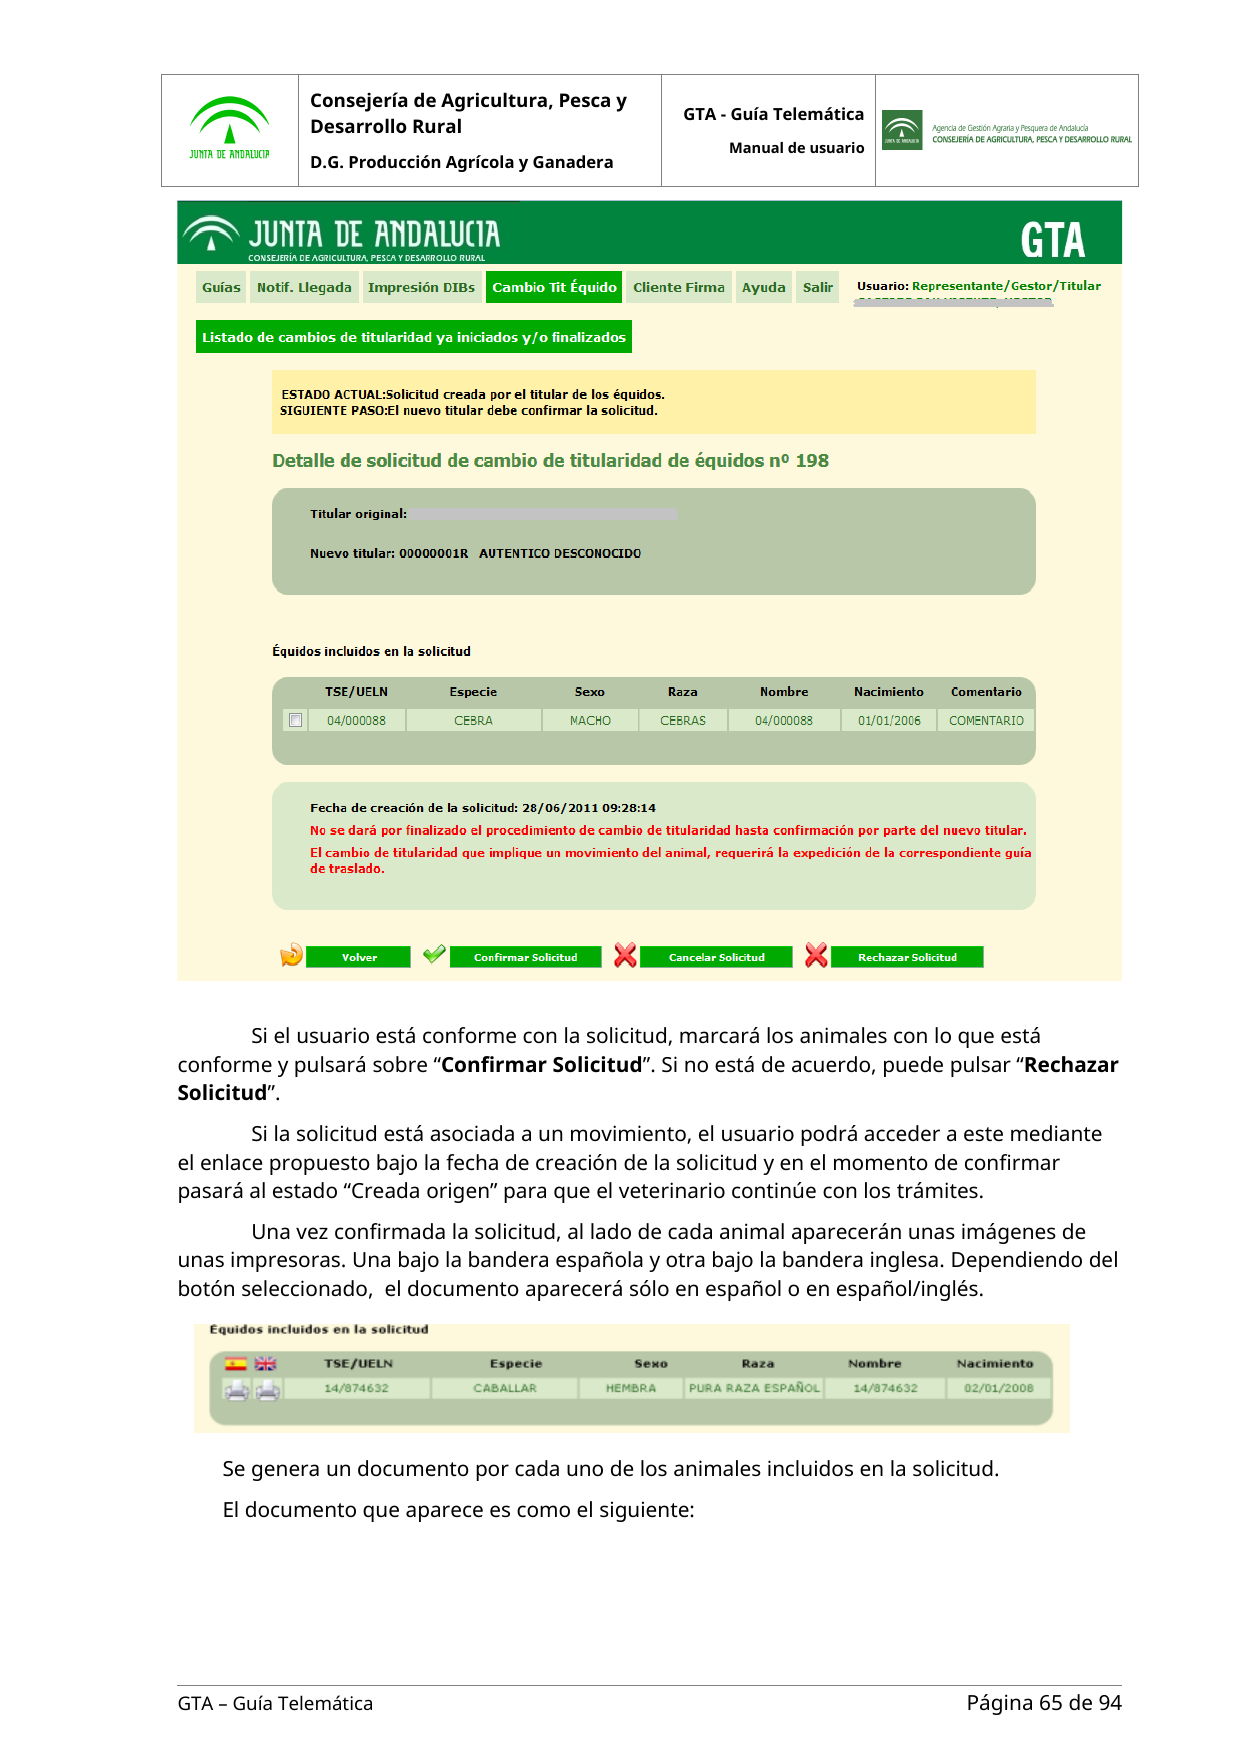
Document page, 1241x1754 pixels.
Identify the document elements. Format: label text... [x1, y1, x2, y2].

text Se genera un documento por cada uno de los animales incluidos en la solicitud. [177, 1454, 1122, 1482]
picture [193, 1324, 1070, 1433]
picture [177, 200, 1123, 981]
text Si el usuario está conforme con la solicitud, marcará los animales con lo que está conforme y pulsará sobre “Confirmar Solicitud”. Si no está de acuerdo, puede pulsar “Rechazar Solicitud”. [177, 1022, 1122, 1107]
text Si la solicitud está asociada a un movimiento, el usuario podrá acceder a este mediante el enlace propuesto bajo la fecha de creación de la solicitud y en el momento de confirmar pasará al estado “Creada origen” para que el veterinario continúe con los trámites. [177, 1119, 1122, 1205]
picture [189, 96, 269, 159]
picture [882, 110, 1132, 150]
text El documento que aparece es como el siguiente: [222, 1495, 1122, 1523]
text Una vez confirmada la solicitud, al lado de cada animal aparecerán unas imágenes de unas impresoras. Una bajo la bandera española y otra bajo la bandera inglesa. Dependiendo del botón seleccionado, el documento aparecerá sólo en español o en español/inglés. [177, 1217, 1122, 1302]
